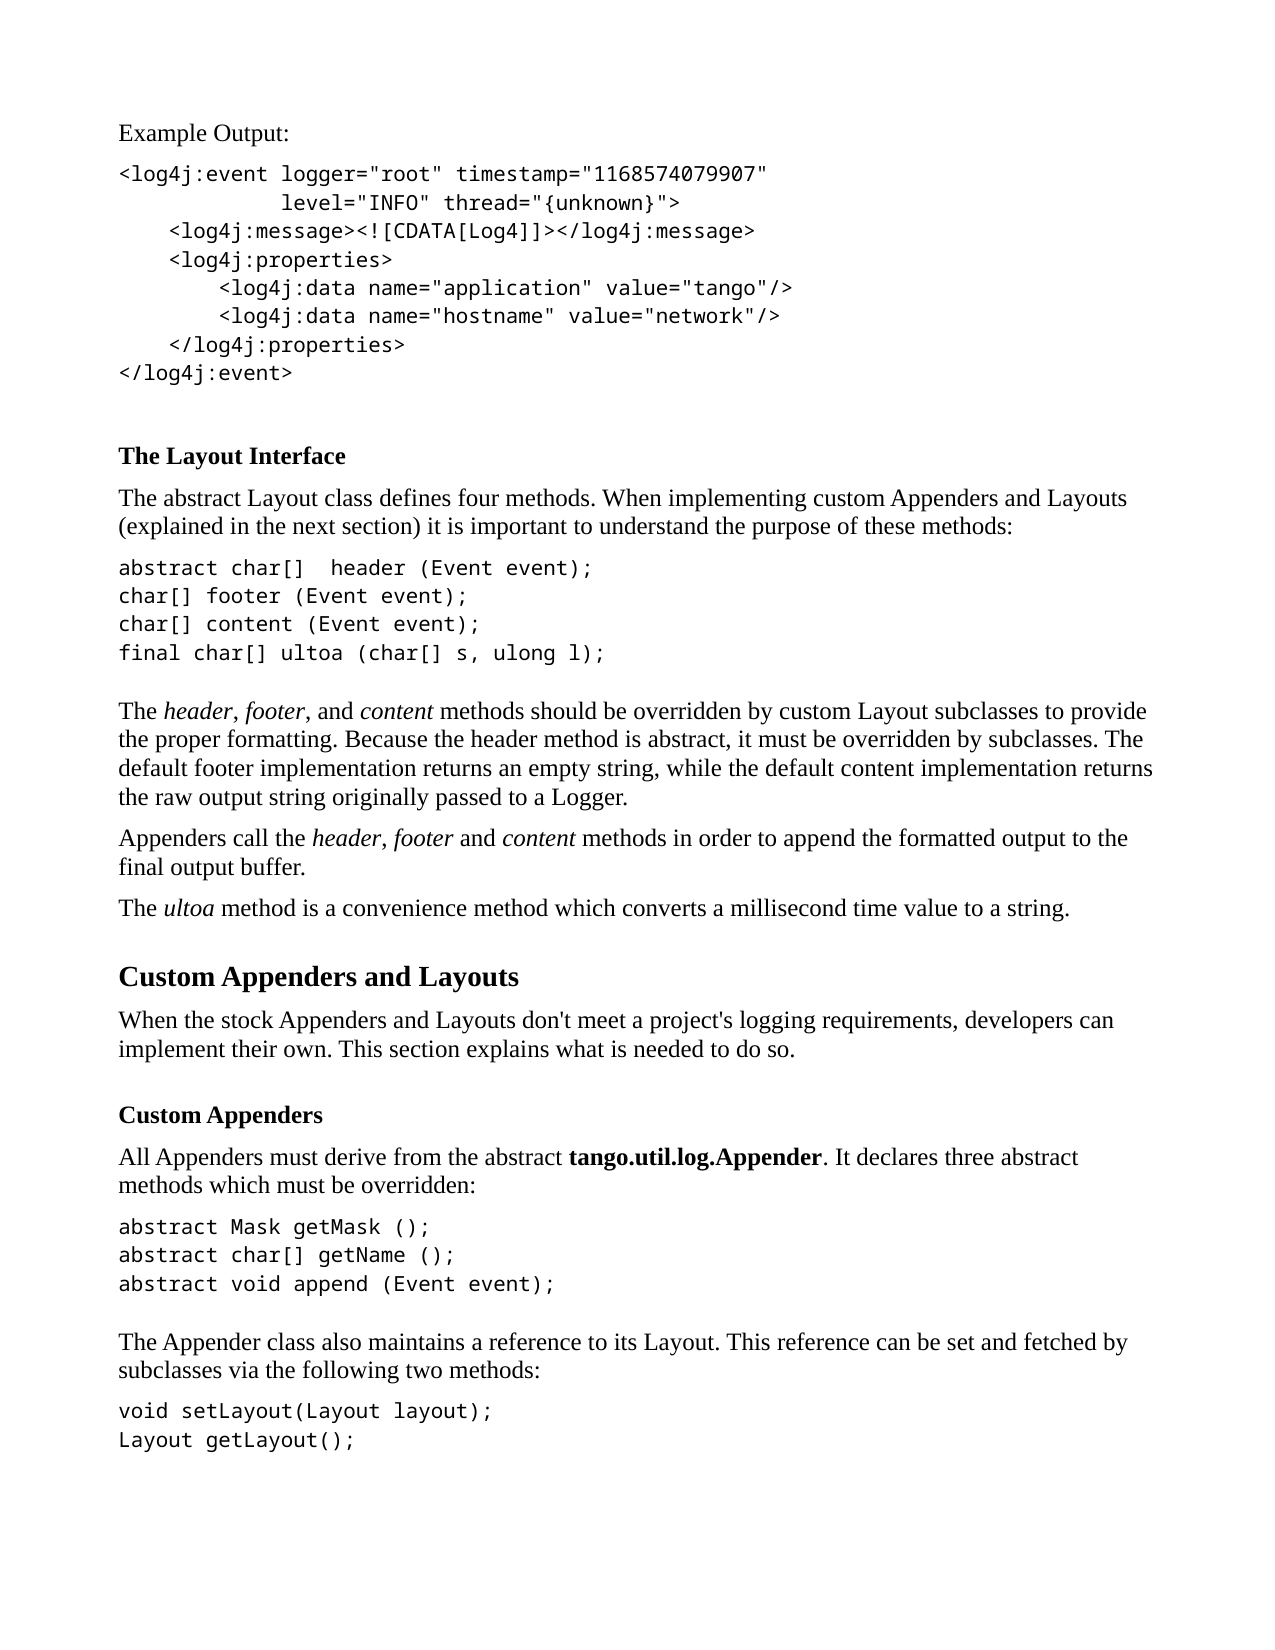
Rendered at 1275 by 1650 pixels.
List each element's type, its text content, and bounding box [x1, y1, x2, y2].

text Layout getLayout(); [118, 1425, 1157, 1453]
text char[] footer (Event event); [118, 581, 1157, 609]
text Appenders call the header, footer and content methods in order to append the formatted output to the final output buffer. [118, 823, 1157, 881]
text void setLayout(Layout layout); [118, 1397, 1157, 1425]
text char[] content (Event event); [118, 609, 1157, 638]
text abstract char[] getName (); [118, 1240, 1157, 1269]
text level="INFO" thread="{unknown}"> [118, 188, 1157, 216]
text <log4j:message><![CDATA[Log4]]></log4j:message> [118, 216, 1157, 245]
text When the stock Appenders and Layouts don't meet a project's logging requirements, developers can implement their own. This section explains what is needed to do so. [118, 1006, 1157, 1063]
text <log4j:properties> [118, 245, 1157, 273]
text abstract Mask getMask (); [118, 1212, 1157, 1240]
text The abstract Layout class defines four methods. When implementing custom Appenders and Layouts (explained in the next section) it is important to understand the purpose of these methods: [118, 483, 1157, 540]
text The ultoa method is a convenience method which converts a millisecond time value to a string. [118, 893, 1157, 922]
subtitle The Layout Interface [118, 441, 1157, 470]
text </log4j:properties> [118, 330, 1157, 358]
text <log4j:event logger="root" timestamp="1168574079907" [118, 159, 1157, 188]
subtitle Custom Appenders and Layouts [118, 959, 1157, 993]
subtitle Custom Appenders [118, 1101, 1157, 1129]
text final char[] ultoa (char[] s, ulong l); [118, 638, 1157, 666]
text The header, footer, and content methods should be overridden by custom Layout subclasses to provide the proper formatting. Because the header method is abstract, it must be overridden by subclasses. The default footer implementation returns an empty string, while the default content implementation returns the raw output string originally passed to a Logger. [118, 696, 1157, 811]
text <log4j:data name="application" value="tango"/> [118, 273, 1157, 302]
text Example Output: [118, 118, 1157, 147]
text </log4j:event> [118, 358, 1157, 387]
text All Appenders must derive from the abstract tango.util.log.Appender. It declares three abstract methods which must be overridden: [118, 1142, 1157, 1199]
text abstract void append (Event event); [118, 1269, 1157, 1297]
text The Appender class also maintains a reference to its Layout. This reference can be set and fetched by subclasses via the following two methods: [118, 1327, 1157, 1384]
text abstract char[] header (Event event); [118, 553, 1157, 581]
text <log4j:data name="hostname" value="network"/> [118, 302, 1157, 330]
